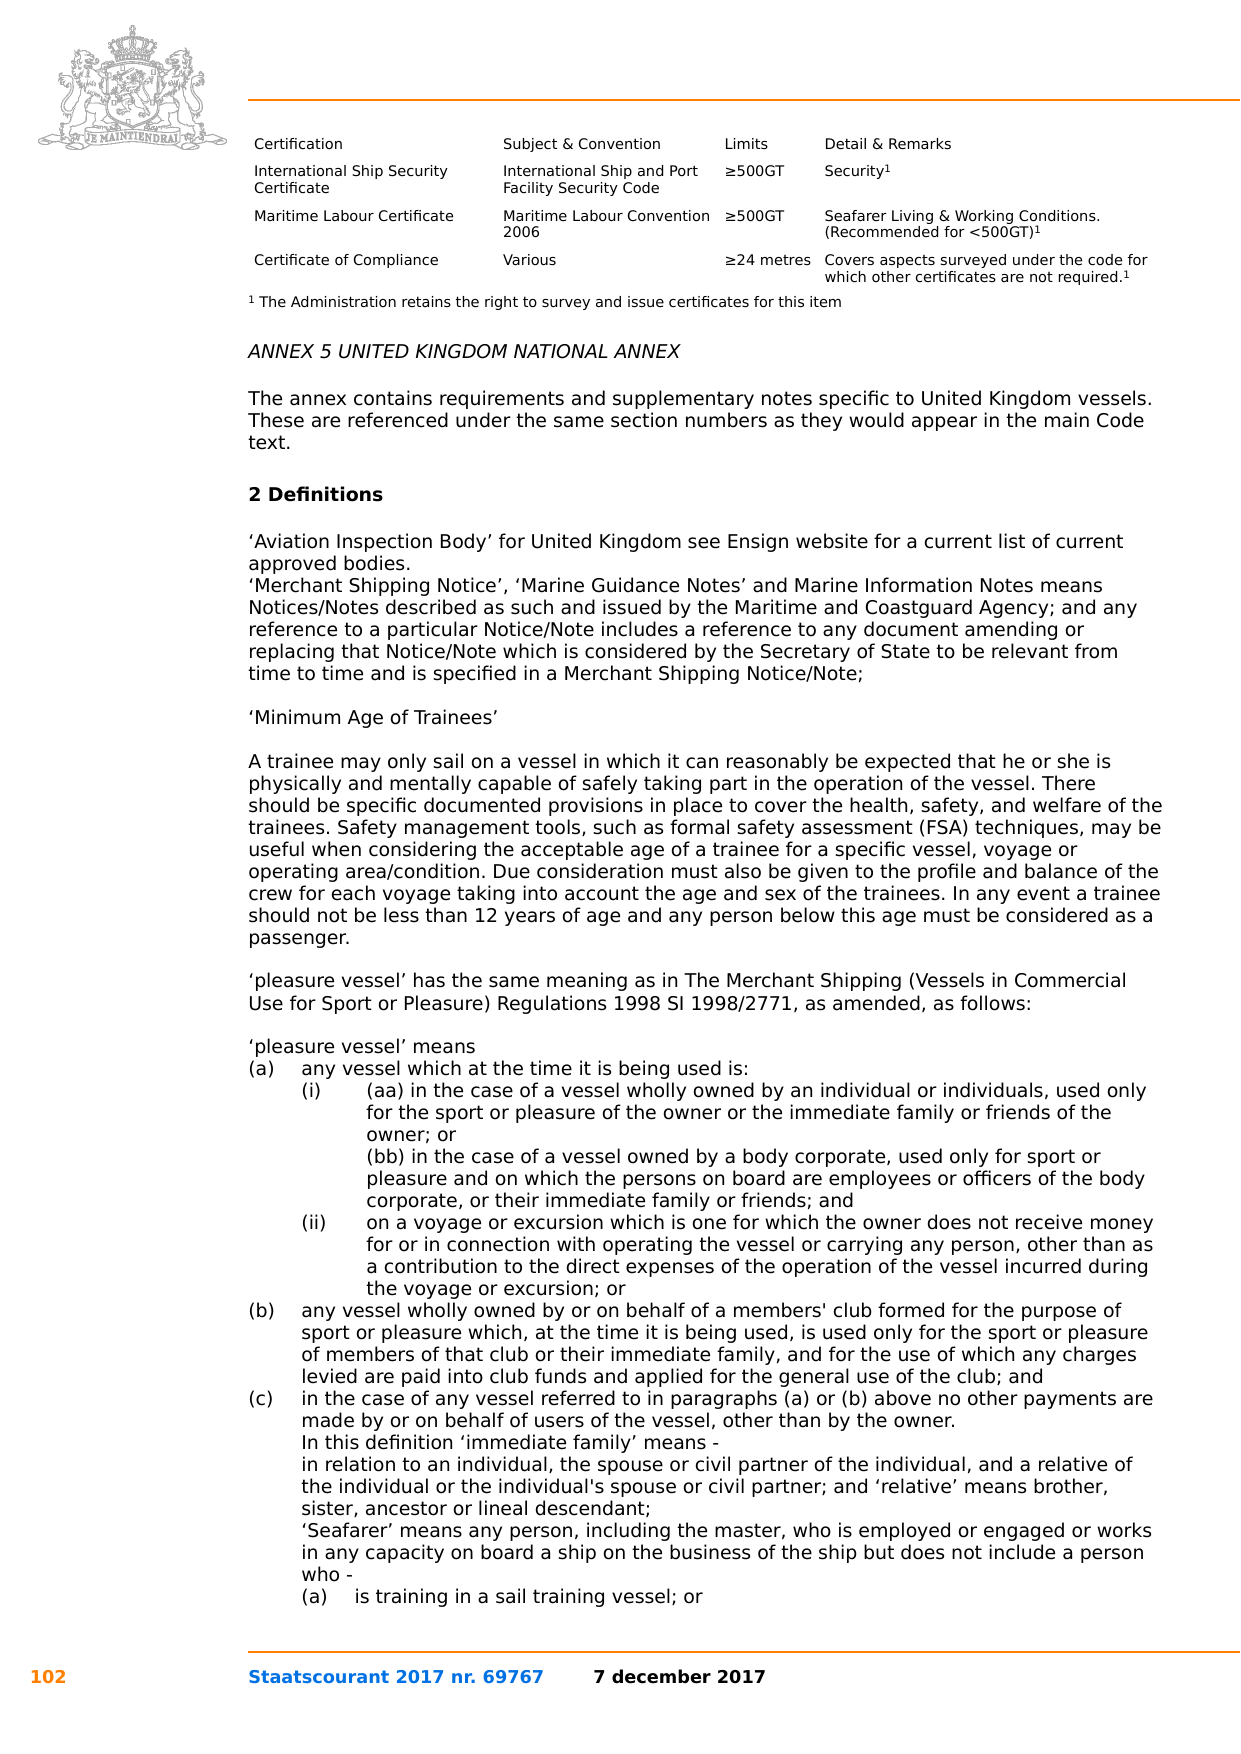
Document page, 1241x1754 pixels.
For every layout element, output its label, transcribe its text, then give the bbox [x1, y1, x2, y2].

text ‘Seafarer’ means any person, including the master, who is employed or engaged or works in any capacity on board a ship on the business of the ship but does not include a person who - [301, 1520, 1163, 1586]
text (bb) in the case of a vessel owned by a body corporate, used only for sport or pleasure and on which the persons on board are employees or officers of the body corporate, or their immediate family or friends; and [366, 1146, 1163, 1212]
text ‘pleasure vessel’ means [248, 1036, 1163, 1058]
table_header Certification [249, 131, 496, 157]
text (a) is training in a sail training vessel; or [301, 1586, 1163, 1608]
table_header Detail & Remarks [819, 131, 1163, 157]
table_header Subject & Convention [497, 131, 718, 157]
text (i) (aa) in the case of a vessel wholly owned by an individual or individuals, used only for the sport or pleasure of the owner or the immediate family or friends of the owner; or [301, 1080, 1163, 1146]
table_cell Various [497, 247, 718, 290]
text The annex contains requirements and supplementary notes specific to United Kingdom vessels. These are referenced under the same section numbers as they would appear in the main Code text. [248, 388, 1163, 454]
table_cell ≥500GT [719, 158, 818, 202]
text (a) any vessel which at the time it is being used is: [248, 1058, 1163, 1080]
text in relation to an individual, the spouse or civil partner of the individual, and a relative of the individual or the individual's spouse or civil partner; and ‘relative’ means brother, sister, ancestor or lineal descendant; [301, 1454, 1163, 1520]
text ‘Minimum Age of Trainees’ [248, 707, 1163, 729]
text ‘Aviation Inspection Body’ for United Kingdom see Ensign website for a current list of current approved bodies. [248, 531, 1163, 575]
table_cell Certificate of Compliance [249, 247, 496, 290]
subtitle ANNEX 5 UNITED KINGDOM NATIONAL ANNEX [248, 341, 1163, 363]
table_cell Security1 [819, 158, 1163, 202]
table_header Limits [719, 131, 818, 157]
table_cell International Ship and Port Facility Security Code [497, 158, 718, 202]
text (b) any vessel wholly owned by or on behalf of a members' club formed for the purpose of sport or pleasure which, at the time it is being used, is used only for the sport or pleasure of members of that club or their immediate family, and for the use of which any charges levied are paid into club funds and applied for the general use of the club; and [248, 1300, 1163, 1388]
subtitle 2 Definitions [248, 484, 1163, 506]
picture [38, 25, 227, 150]
text ‘pleasure vessel’ has the same meaning as in The Merchant Shipping (Vessels in Commercial Use for Sport or Pleasure) Regulations 1998 SI 1998/2771, as amended, as follows: [248, 970, 1163, 1014]
text A trainee may only sail on a vessel in which it can reasonably be expected that he or she is physically and mentally capable of safely taking part in the operation of the vessel. There should be specific documented provisions in place to cover the health, safety, and welfare of the trainees. Safety management tools, such as formal safety assessment (FSA) techniques, may be useful when considering the acceptable age of a trainee for a specific vessel, voyage or operating area/condition. Due consideration must also be given to the profile and balance of the crew for each voyage taking into account the age and sex of the trainees. In any event a trainee should not be less than 12 years of age and any person below this age must be considered as a passenger. [248, 751, 1163, 948]
text (c) in the case of any vessel referred to in paragraphs (a) or (b) above no other payments are made by or on behalf of users of the vessel, other than by the owner. [248, 1388, 1163, 1432]
table_cell ≥500GT [719, 203, 818, 246]
table_cell Maritime Labour Certificate [249, 203, 496, 246]
table_cell ≥24 metres [719, 247, 818, 290]
text In this definition ‘immediate family’ means - [301, 1432, 1163, 1454]
text (ii) on a voyage or excursion which is one for which the owner does not receive money for or in connection with operating the vessel or carrying any person, other than as a contribution to the direct expenses of the operation of the vessel incurred during the voyage or excursion; or [301, 1212, 1163, 1300]
table_cell Seafarer Living & Working Conditions. (Recommended for <500GT)1 [819, 203, 1163, 246]
text ‘Merchant Shipping Notice’, ‘Marine Guidance Notes’ and Marine Information Notes means Notices/Notes described as such and issued by the Maritime and Coastguard Agency; and any reference to a particular Notice/Note includes a reference to any document amending or replacing that Notice/Note which is considered by the Secretary of State to be relevant from time to time and is specified in a Merchant Shipping Notice/Note; [248, 575, 1163, 685]
table_cell Maritime Labour Convention 2006 [497, 203, 718, 246]
table_cell International Ship Security Certificate [249, 158, 496, 202]
table_cell 1 The Administration retains the right to survey and issue certificates for this item [248, 291, 1163, 311]
table_cell Covers aspects surveyed under the code for which other certificates are not required.1 [819, 247, 1163, 290]
